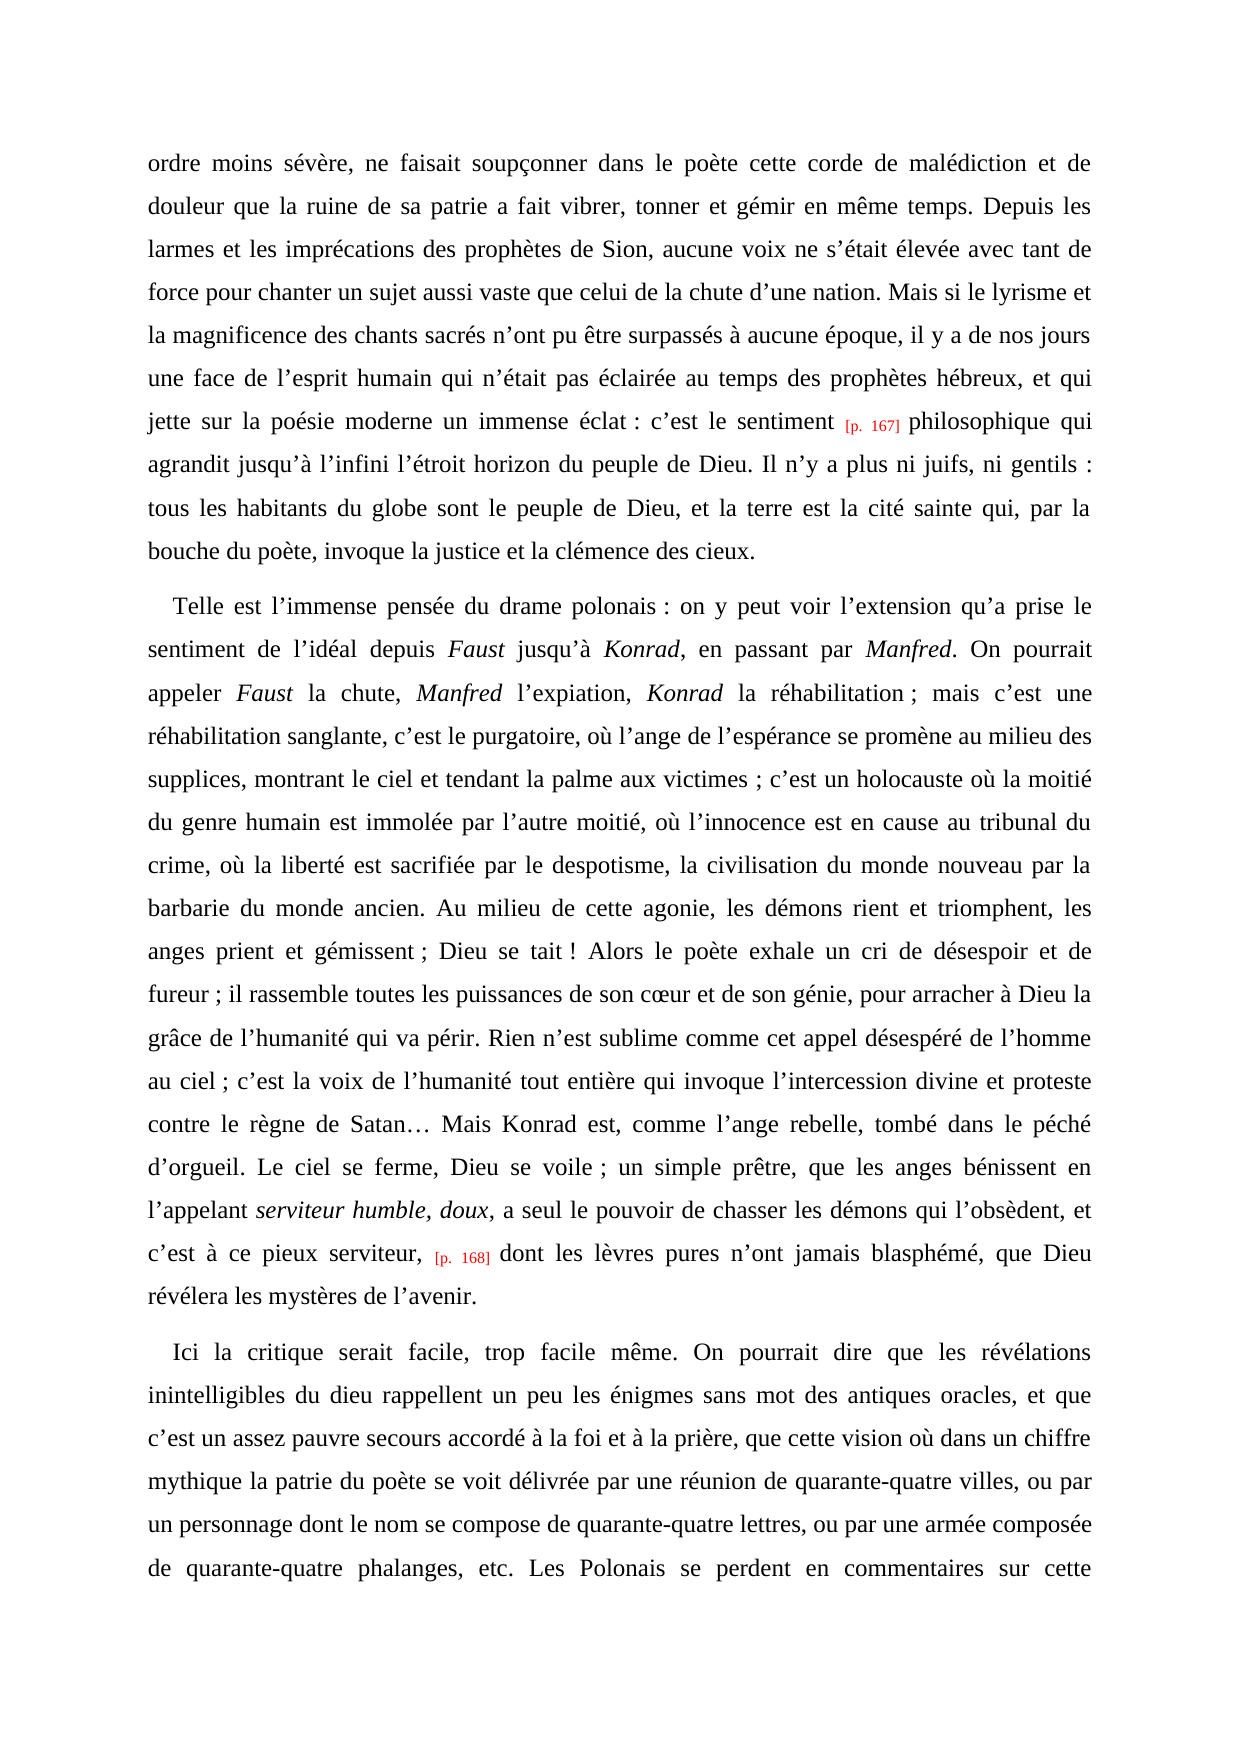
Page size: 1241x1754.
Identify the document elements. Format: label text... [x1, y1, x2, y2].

text ordre moins sévère, ne faisait soupçonner dans le poète cette corde de malédiction et de douleur que la ruine de sa patrie a fait vibrer, tonner et gémir en même temps. Depuis les larmes et les imprécations des prophètes de Sion, aucune voix ne s’était élevée avec tant de force pour chanter un sujet aussi vaste que celui de la chute d’une nation. Mais si le lyrisme et la magnificence des chants sacrés n’ont pu être surpassés à aucune époque, il y a de nos jours une face de l’esprit humain qui n’était pas éclairée au temps des prophètes hébreux, et qui jette sur la poésie moderne un immense éclat : c’est le sentiment [p. 167] philosophique qui agrandit jusqu’à l’infini l’étroit horizon du peuple de Dieu. Il n’y a plus ni juifs, ni gentils : tous les habitants du globe sont le peuple de Dieu, et la terre est la cité sainte qui, par la bouche du poète, invoque la justice et la clémence des cieux. [148, 148, 1093, 564]
text Telle est l’immense pensée du drame polonais : on y peut voir l’extension qu’a prise le sentiment de l’idéal depuis Faust jusqu’à Konrad, en passant par Manfred. On pourrait appeler Faust la chute, Manfred l’expiation, Konrad la réhabilitation ; mais c’est une réhabilitation sanglante, c’est le purgatoire, où l’ange de l’espérance se promène au milieu des supplices, montrant le ciel et tendant la palme aux victimes ; c’est un holocauste où la moitié du genre humain est immolée par l’autre moitié, où l’innocence est en cause au tribunal du crime, où la liberté est sacrifiée par le despotisme, la civilisation du monde nouveau par la barbarie du monde ancien. Au milieu de cette agonie, les démons rient et triomphent, les anges prient et gémissent ; Dieu se tait ! Alors le poète exhale un cri de désespoir et de fureur ; il rassemble toutes les puissances de son cœur et de son génie, pour arracher à Dieu la grâce de l’humanité qui va périr. Rien n’est sublime comme cet appel désespéré de l’homme au ciel ; c’est la voix de l’humanité tout entière qui invoque l’intercession divine et proteste contre le règne de Satan… Mais Konrad est, comme l’ange rebelle, tombé dans le péché d’orgueil. Le ciel se ferme, Dieu se voile ; un simple prêtre, que les anges bénissent en l’appelant serviteur humble, doux, a seul le pouvoir de chasser les démons qui l’obsèdent, et c’est à ce pieux serviteur, [p. 168] dont les lèvres pures n’ont jamais blasphémé, que Dieu révélera les mystères de l’avenir. [148, 591, 1093, 1310]
text Ici la critique serait facile, trop facile même. On pourrait dire que les révélations inintelligibles du dieu rappellent un peu les énigmes sans mot des antiques oracles, et que c’est un assez pauvre secours accordé à la foi et à la prière, que cette vision où dans un chiffre mythique la patrie du poète se voit délivrée par une réunion de quarante-quatre villes, ou par un personnage dont le nom se compose de quarante-quatre lettres, ou par une armée composée de quarante-quatre phalanges, etc. Les Polonais se perdent en commentaires sur cette [148, 1337, 1093, 1581]
